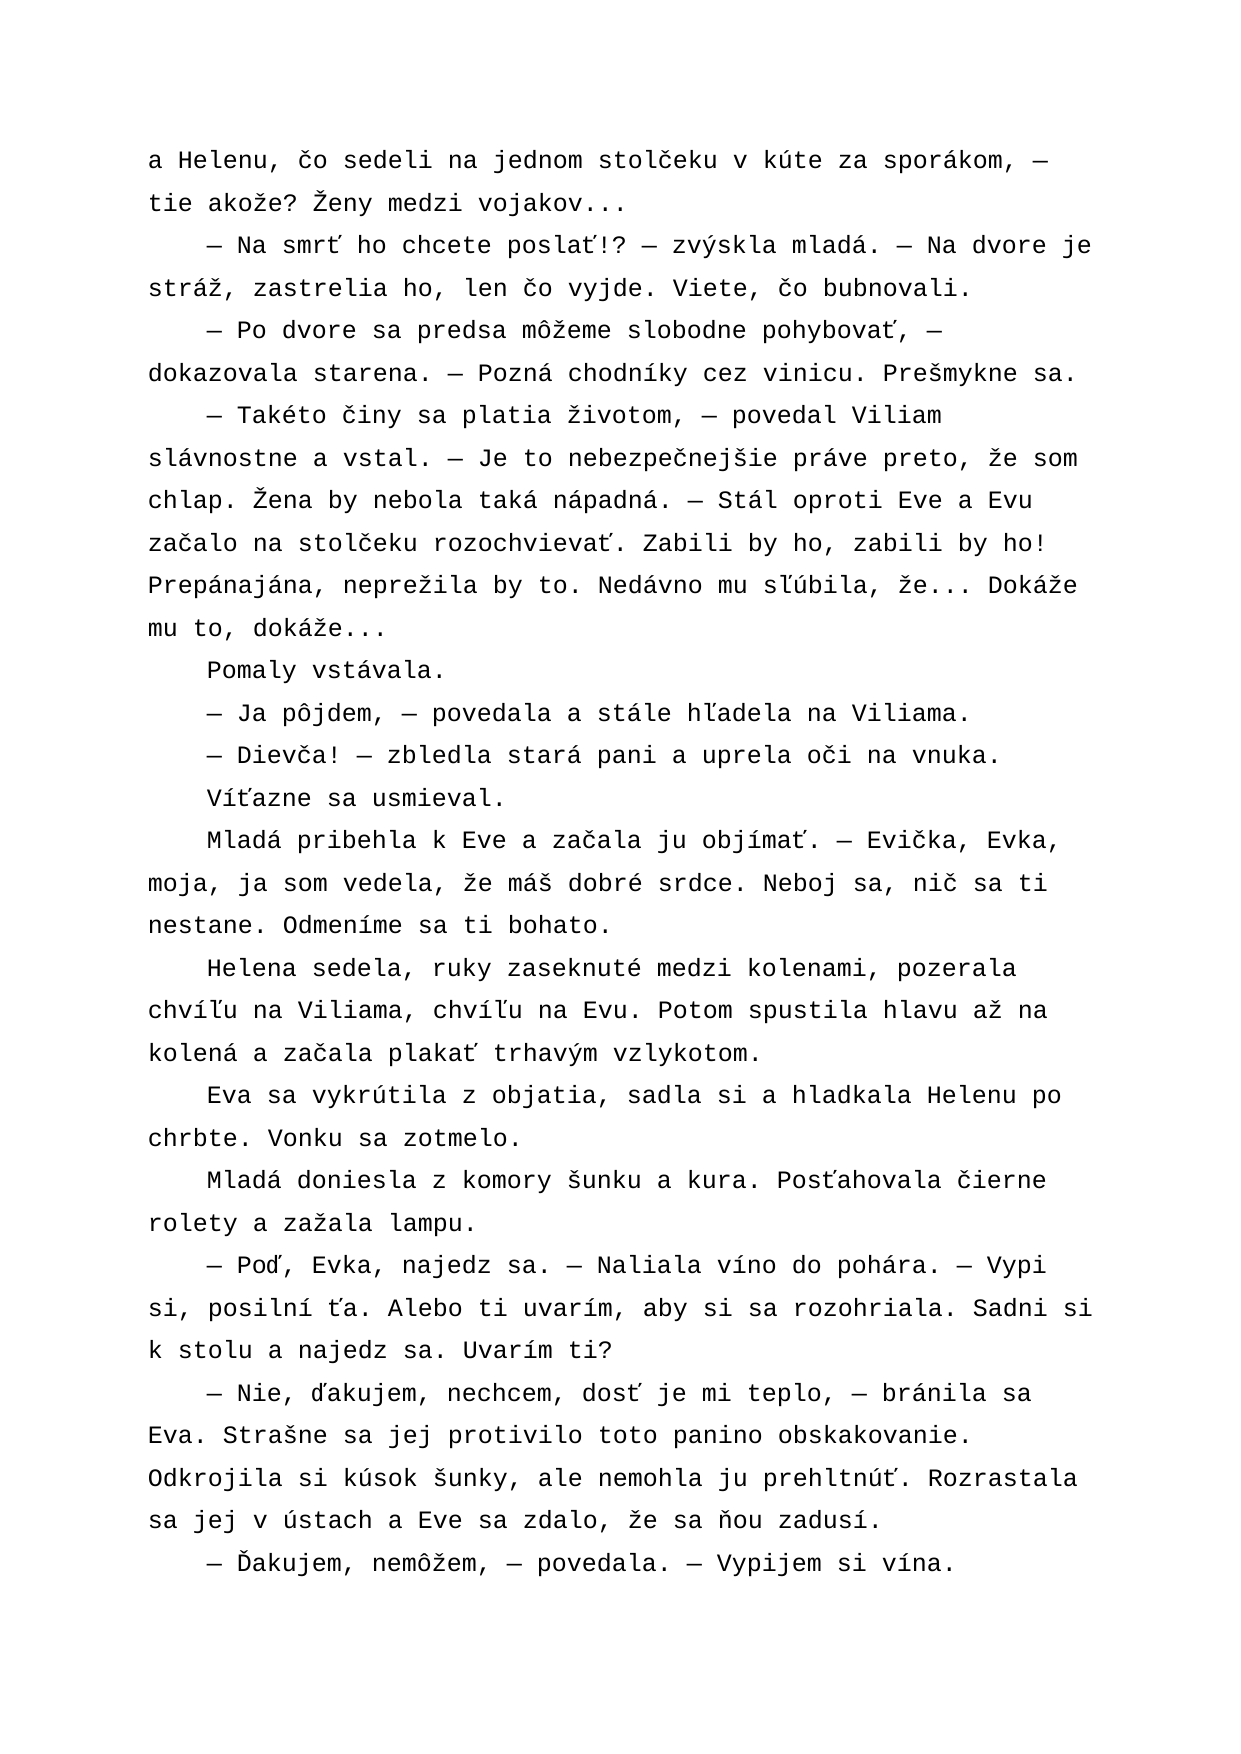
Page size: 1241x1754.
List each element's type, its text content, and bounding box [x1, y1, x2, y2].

text — Nie, ďakujem, nechcem, dosť je mi teplo, — bránila sa Eva. Strašne sa jej protivilo toto panino obskakovanie. Odkrojila si kúsok šunky, ale nemohla ju prehltnúť. Rozrastala sa jej v ústach a Eve sa zdalo, že sa ňou zadusí. [148, 1380, 1093, 1536]
text Pomaly vstávala. [148, 658, 1093, 686]
text — Po dvore sa predsa môžeme slobodne pohybovať, — dokazovala starena. — Pozná chodníky cez vinicu. Prešmykne sa. [148, 318, 1093, 388]
text Eva sa vykrútila z objatia, sadla si a hladkala Helenu po chrbte. Vonku sa zotmelo. [148, 1083, 1093, 1153]
text Mladá doniesla z komory šunku a kura. Posťahovala čierne rolety a zažala lampu. [148, 1168, 1093, 1238]
text — Ďakujem, nemôžem, — povedala. — Vypijem si vína. [148, 1550, 1093, 1578]
text — Na smrť ho chcete poslať!? — zvýskla mladá. — Na dvore je stráž, zastrelia ho, len čo vyjde. Viete, čo bubnovali. [148, 233, 1093, 303]
text — Takéto činy sa platia životom, — povedal Viliam slávnostne a vstal. — Je to nebezpečnejšie práve preto, že som chlap. Žena by nebola taká nápadná. — Stál oproti Eve a Evu začalo na stolčeku rozochvievať. Zabili by ho, zabili by ho! Prepánajána, neprežila by to. Nedávno mu sľúbila, že... Dokáže mu to, dokáže... [148, 403, 1093, 643]
text — Dievča! — zbledla stará pani a uprela oči na vnuka. [148, 743, 1093, 771]
text Helena sedela, ruky zaseknuté medzi kolenami, pozerala chvíľu na Viliama, chvíľu na Evu. Potom spustila hlavu až na kolená a začala plakať trhavým vzlykotom. [148, 955, 1093, 1068]
text Mladá pribehla k Eve a začala ju objímať. — Evička, Evka, moja, ja som vedela, že máš dobré srdce. Neboj sa, nič sa ti nestane. Odmeníme sa ti bohato. [148, 828, 1093, 941]
text Víťazne sa usmieval. [148, 785, 1093, 813]
text — Ja pôjdem, — povedala a stále hľadela na Viliama. [148, 700, 1093, 728]
text a Helenu, čo sedeli na jednom stolčeku v kúte za sporákom, — tie akože? Ženy medzi vojakov... [148, 148, 1093, 218]
text — Poď, Evka, najedz sa. — Naliala víno do pohára. — Vypi si, posilní ťa. Alebo ti uvarím, aby si sa rozohriala. Sadni si k stolu a najedz sa. Uvarím ti? [148, 1253, 1093, 1366]
